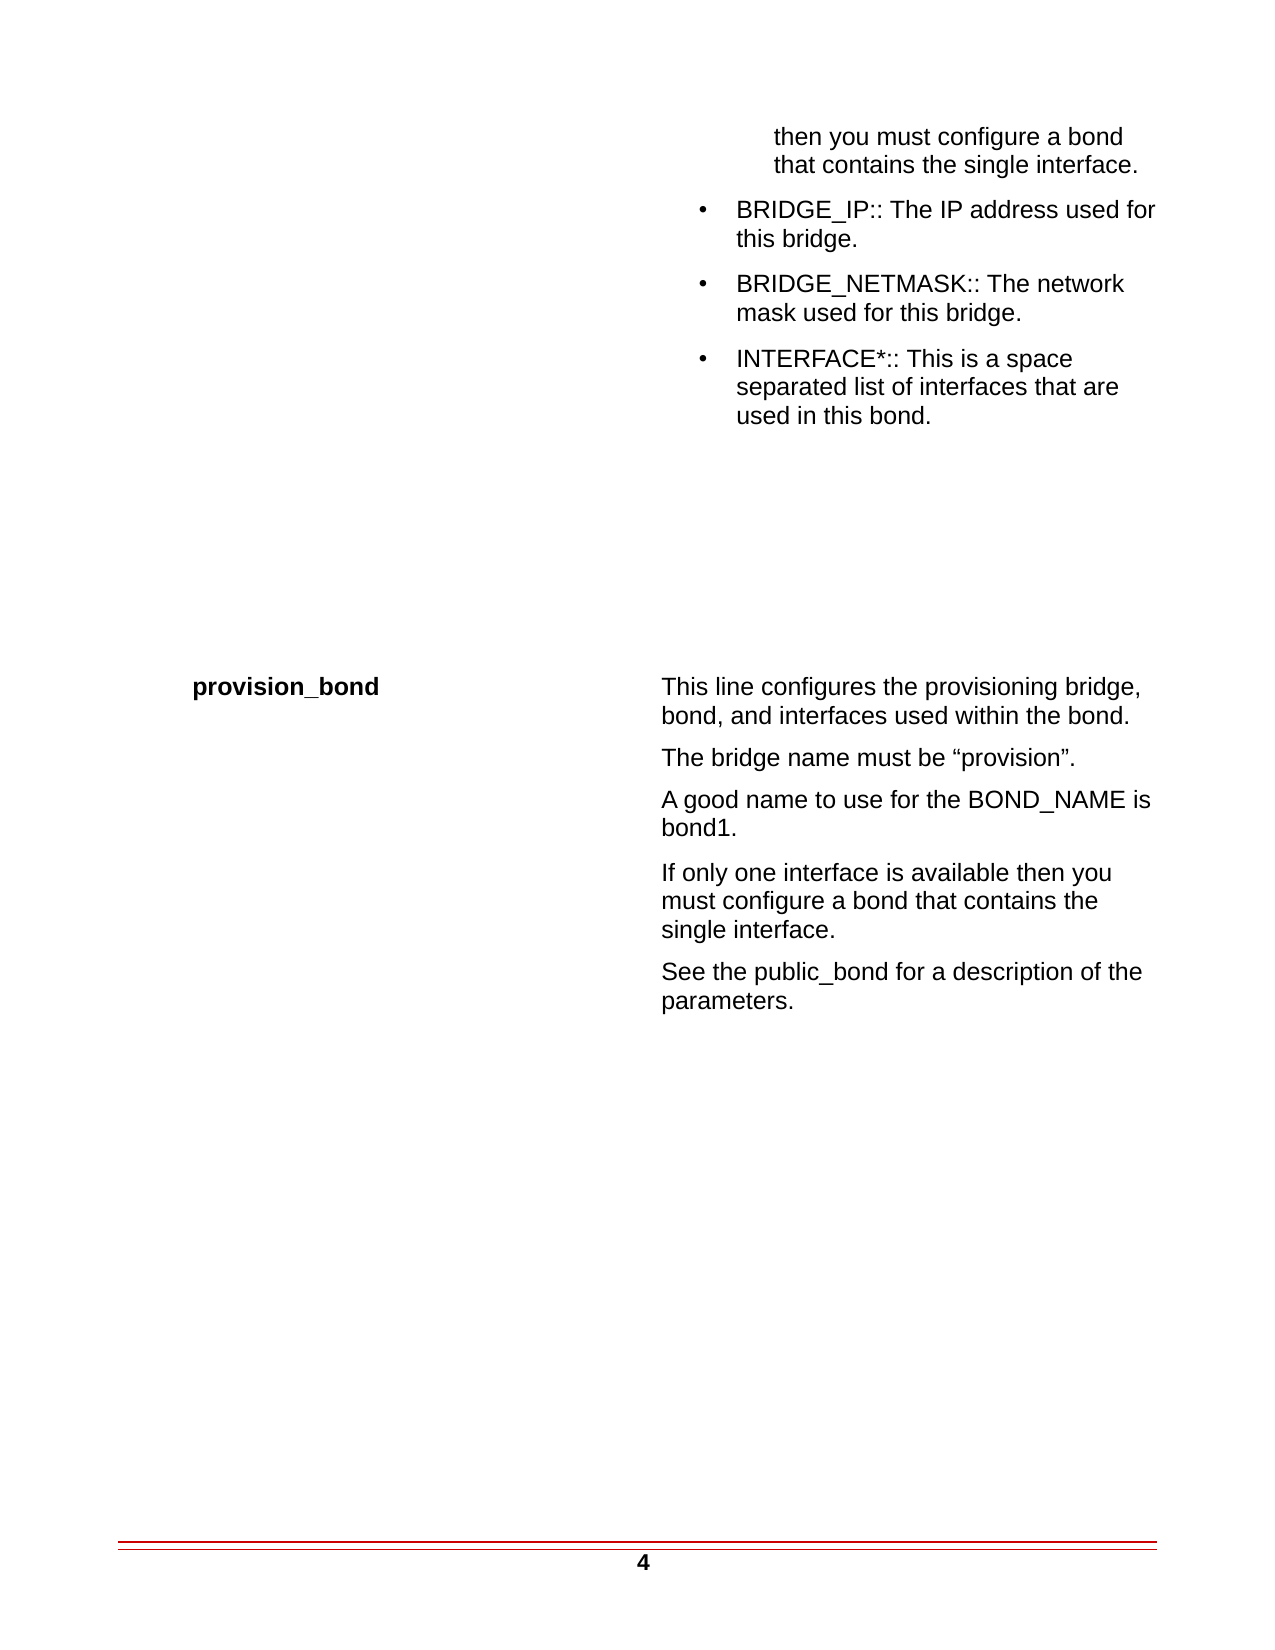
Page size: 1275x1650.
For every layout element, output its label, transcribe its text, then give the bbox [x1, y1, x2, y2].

table_cell [118, 119, 661, 443]
table_cell [118, 624, 661, 669]
table_cell [661, 489, 1157, 534]
table_cell This line configures the provisioning bridge, bond, and interfaces used within the bond. The bridge name must be “provision”. A good name to use for the BOND_NAME is bond1. If only one interface is available then you must configure a bond that contains the single interface. See the public_bond for a description of the parameters. [661, 670, 1157, 1027]
table_cell provision_bond [118, 670, 661, 1027]
table_cell [661, 534, 1157, 579]
table_cell then you must configure a bond that contains the single interface. BRIDGE_IP:: The IP address used for this bridge. BRIDGE_NETMASK:: The network mask used for this bridge. INTERFACE*:: This is a space separated list of interfaces that are used in this bond. [661, 119, 1157, 443]
table_cell [118, 534, 661, 579]
table_cell [118, 444, 661, 489]
table_cell [661, 444, 1157, 489]
table_cell [118, 489, 661, 534]
table_cell [661, 579, 1157, 624]
table_cell [118, 579, 661, 624]
table_cell [661, 624, 1157, 669]
